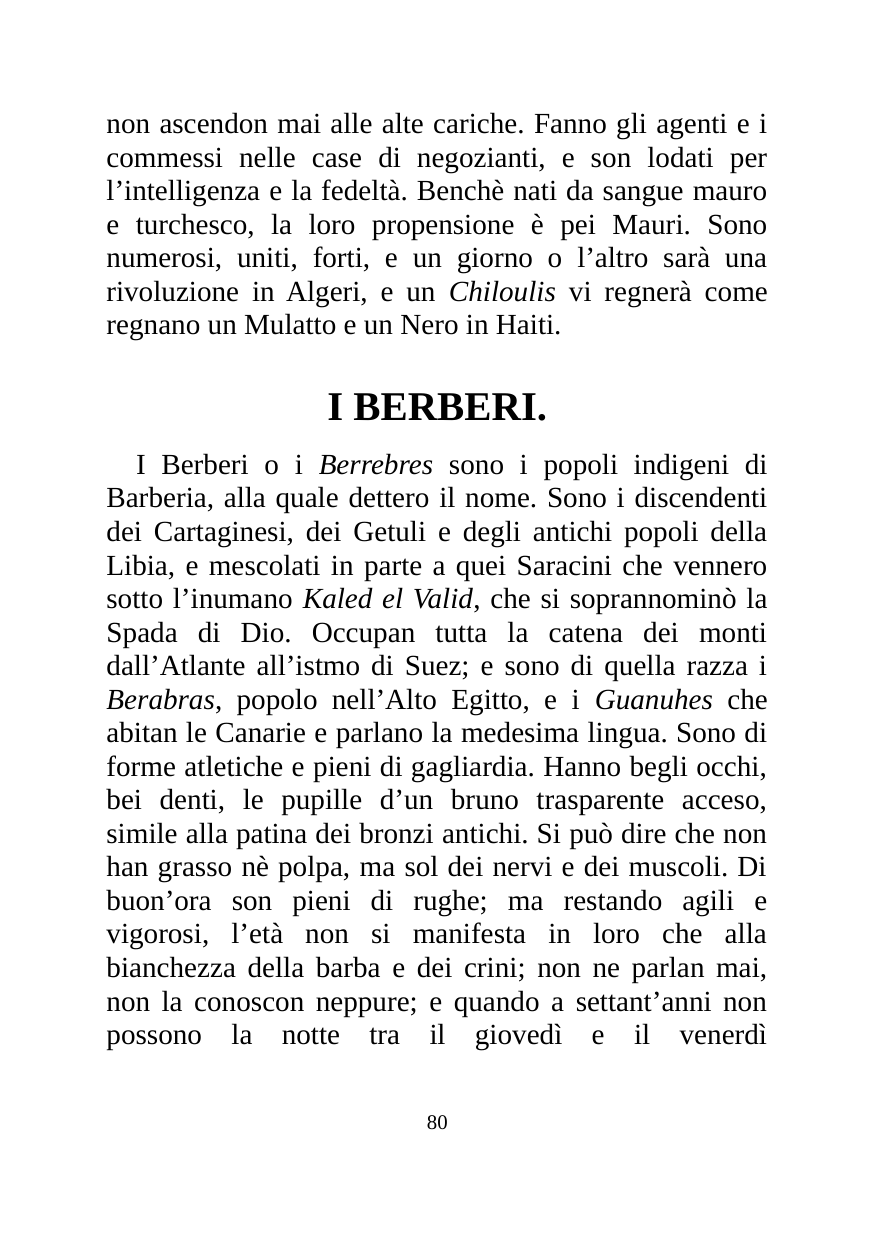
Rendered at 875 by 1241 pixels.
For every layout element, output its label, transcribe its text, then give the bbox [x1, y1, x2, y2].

subtitle I Berberi. [106, 382, 768, 429]
text I Berberi o i Berrebres sono i popoli indigeni di Barberia, alla quale dettero il nome. Sono i discendenti dei Cartaginesi, dei Getuli e degli antichi popoli della Libia, e mescolati in parte a quei Saracini che vennero sotto l’inumano Kaled el Valid, che si soprannominò la Spada di Dio. Occupan tutta la catena dei monti dall’Atlante all’istmo di Suez; e sono di quella razza i Berabras, popolo nell’Alto Egitto, e i Guanuhes che abitan le Canarie e parlano la medesima lingua. Sono di forme atletiche e pieni di gagliardia. Hanno begli occhi, bei denti, le pupille d’un bruno trasparente acceso, simile alla patina dei bronzi antichi. Si può dire che non han grasso nè polpa, ma sol dei nervi e dei muscoli. Di buon’ora son pieni di rughe; ma restando agili e vigorosi, l’età non si manifesta in loro che alla bianchezza della barba e dei crini; non ne parlan mai, non la conoscon neppure; e quando a settant’anni non possono la notte tra il giovedì e il venerdì [106, 447, 768, 1051]
text non ascendon mai alle alte cariche. Fanno gli agenti e i commessi nelle case di negozianti, e son lodati per l’intelligenza e la fedeltà. Benchè nati da sangue mauro e turchesco, la loro propensione è pei Mauri. Sono numerosi, uniti, forti, e un giorno o l’altro sarà una rivoluzione in Algeri, e un Chiloulis vi regnerà come regnano un Mulatto e un Nero in Haiti. [106, 106, 768, 341]
